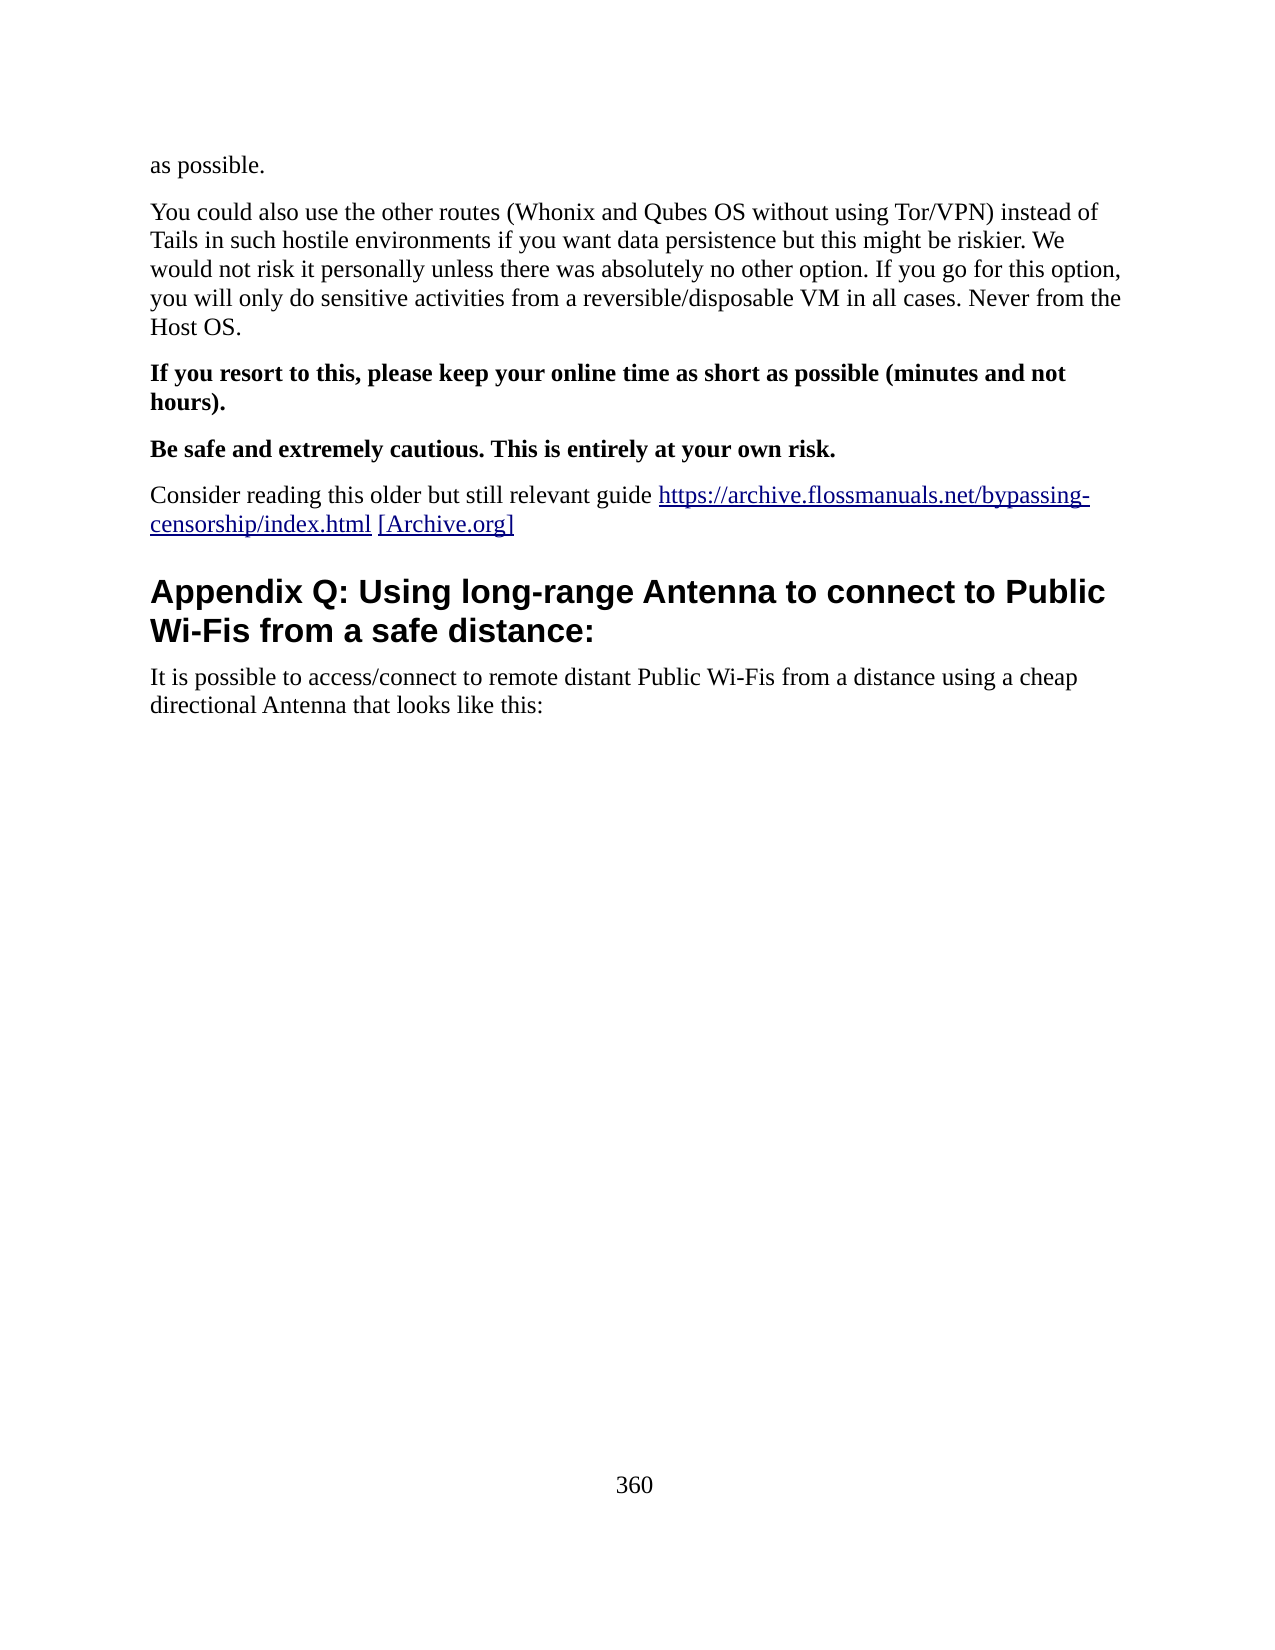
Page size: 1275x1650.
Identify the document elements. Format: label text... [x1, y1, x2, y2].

text If you resort to this, please keep your online time as short as possible (minutes and not hours). [150, 358, 1125, 416]
subtitle Appendix Q: Using long-range Antenna to connect to Public Wi-Fis from a safe distance: [150, 572, 1125, 649]
text You could also use the other routes (Whonix and Qubes OS without using Tor/VPN) instead of Tails in such hostile environments if you want data persistence but this might be riskier. We would not risk it personally unless there was absolutely no other option. If you go for this option, you will only do sensitive activities from a reversible/disposable VM in all cases. Never from the Host OS. [150, 197, 1125, 340]
text Consider reading this older but still relevant guide https://archive.flossmanuals.net/bypassing-censorship/index.html [Archive.org] [150, 480, 1125, 538]
text Be safe and extremely cautious. This is entirely at your own risk. [150, 434, 1125, 462]
text It is possible to access/connect to remote distant Public Wi-Fis from a distance using a cheap directional Antenna that looks like this: [150, 662, 1125, 719]
text as possible. [150, 150, 1125, 179]
